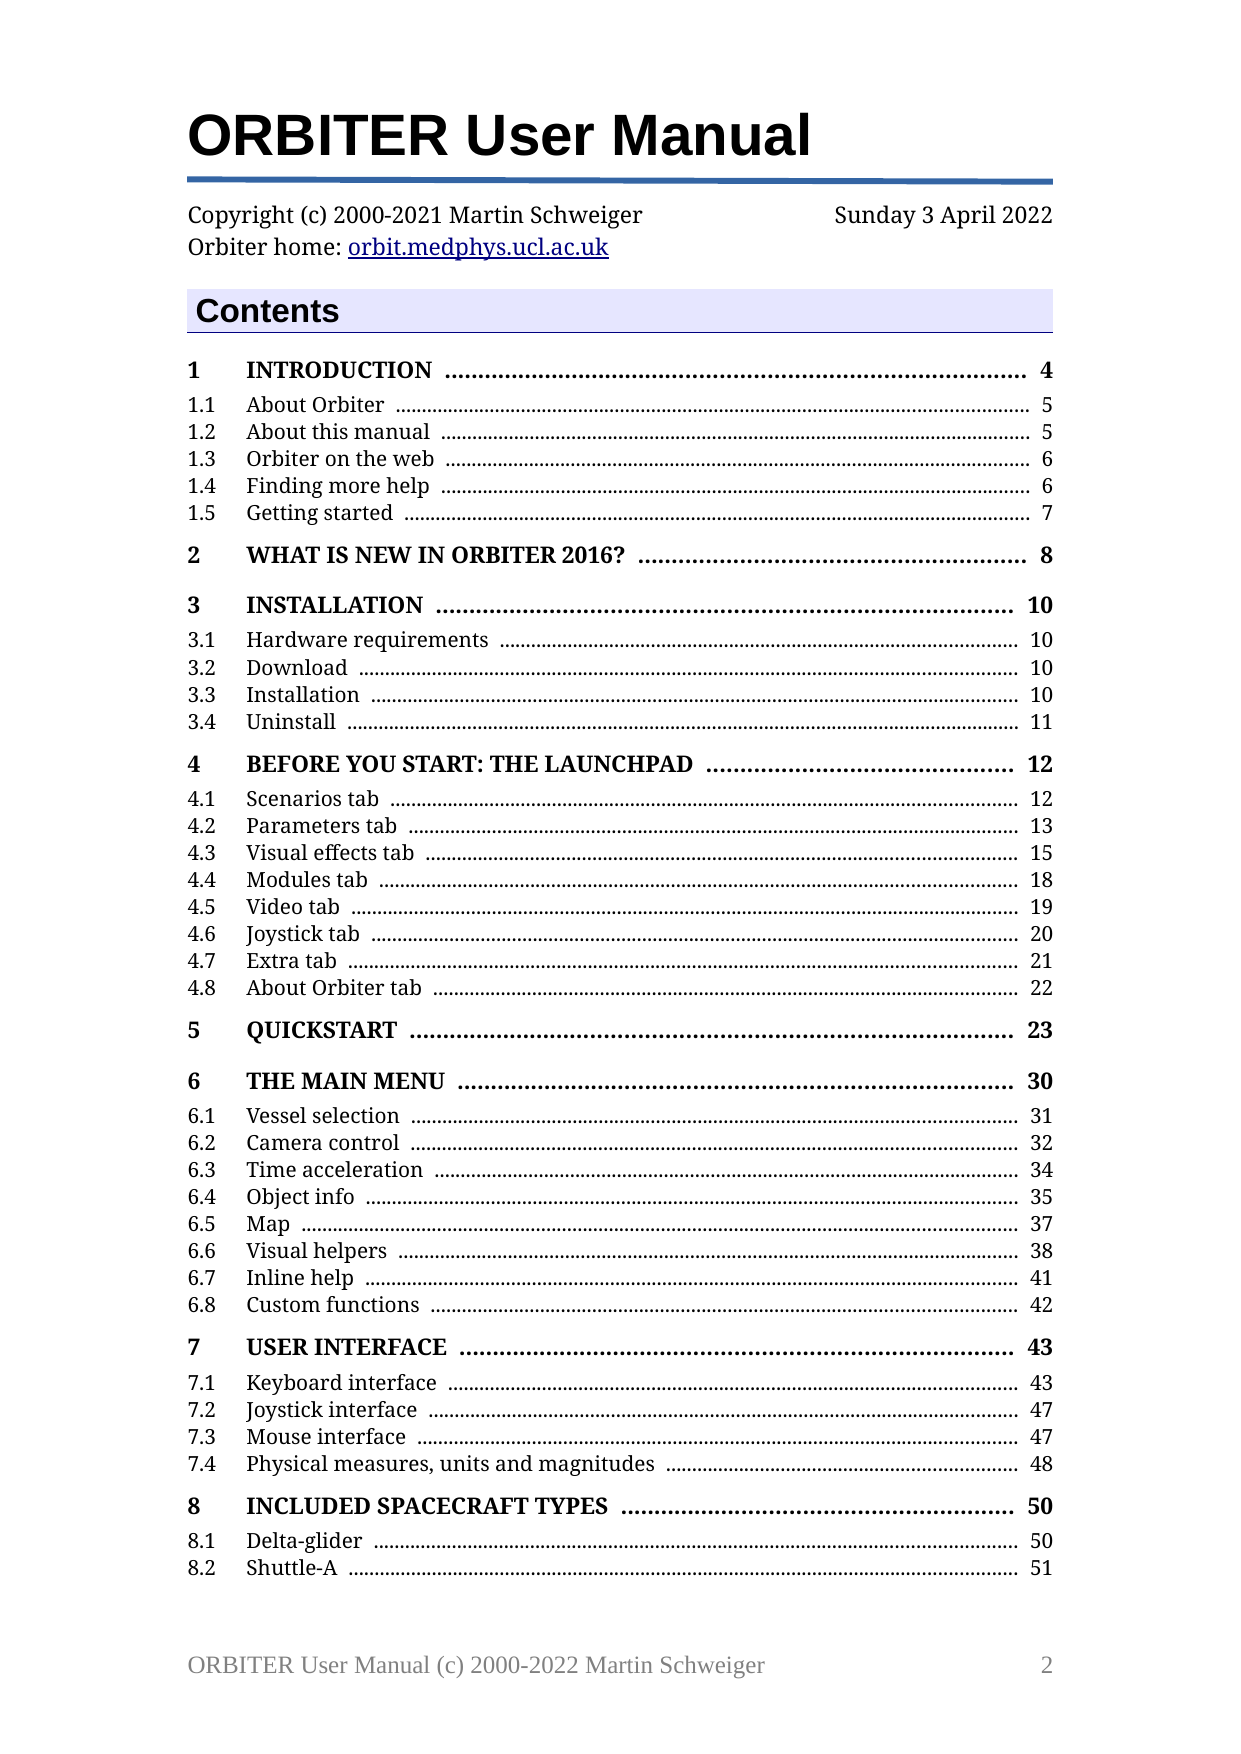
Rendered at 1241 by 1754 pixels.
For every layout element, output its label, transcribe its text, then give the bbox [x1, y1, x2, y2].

text 4.7 Extra tab 21 [187, 947, 1053, 974]
text 6.3 Time acceleration 34 [187, 1156, 1053, 1183]
text ORBITER User Manual [187, 100, 1053, 167]
text 6.6 Visual helpers 38 [187, 1237, 1053, 1264]
text 8 Included spacecraft types 50 [187, 1489, 1053, 1521]
text 4.3 Visual effects tab 15 [187, 839, 1053, 866]
text 6 The main menu 30 [187, 1064, 1053, 1095]
text 6.5 Map 37 [187, 1210, 1053, 1237]
text 6.7 Inline help 41 [187, 1264, 1053, 1291]
text 7 User interface 43 [187, 1331, 1053, 1362]
text 3.2 Download 10 [187, 653, 1053, 680]
text 4.6 Joystick tab 20 [187, 920, 1053, 947]
text 8.1 Delta-glider 50 [187, 1527, 1053, 1554]
text 4.2 Parameters tab 13 [187, 812, 1053, 839]
text 4.4 Modules tab 18 [187, 866, 1053, 893]
text 6.4 Object info 35 [187, 1183, 1053, 1210]
text 4.8 About Orbiter tab 22 [187, 974, 1053, 1001]
text 2 What is new in Orbiter 2016? 8 [187, 539, 1053, 570]
text 1.2 About this manual 5 [187, 418, 1053, 445]
text 4.5 Video tab 19 [187, 893, 1053, 920]
text 6.1 Vessel selection 31 [187, 1101, 1053, 1128]
text 3.3 Installation 10 [187, 680, 1053, 707]
text 3.1 Hardware requirements 10 [187, 626, 1053, 653]
text 5 Quickstart 23 [187, 1014, 1053, 1045]
text 1.4 Finding more help 6 [187, 472, 1053, 499]
text 1.1 About Orbiter 5 [187, 391, 1053, 418]
text 1 Introduction 4 [187, 353, 1053, 384]
text 1.5 Getting started 7 [187, 499, 1053, 526]
text 7.3 Mouse interface 47 [187, 1422, 1053, 1449]
text 4.1 Scenarios tab 12 [187, 784, 1053, 812]
subtitle Contents [187, 289, 1053, 332]
text Orbiter home: orbit.medphys.ucl.ac.uk [187, 230, 1053, 261]
text 3.4 Uninstall 11 [187, 707, 1053, 734]
text Copyright (c) 2000-2021 Martin Schweiger Sunday 3 April 2022 [187, 199, 1053, 230]
text 8.2 Shuttle-A 51 [187, 1554, 1053, 1581]
text 4 Before you start: The Launchpad 12 [187, 747, 1053, 778]
text 6.2 Camera control 32 [187, 1128, 1053, 1156]
text 6.8 Custom functions 42 [187, 1291, 1053, 1318]
text 3 Installation 10 [187, 589, 1053, 620]
text 7.2 Joystick interface 47 [187, 1395, 1053, 1422]
text 1.3 Orbiter on the web 6 [187, 445, 1053, 472]
text 7.1 Keyboard interface 43 [187, 1368, 1053, 1395]
text 7.4 Physical measures, units and magnitudes 48 [187, 1449, 1053, 1477]
